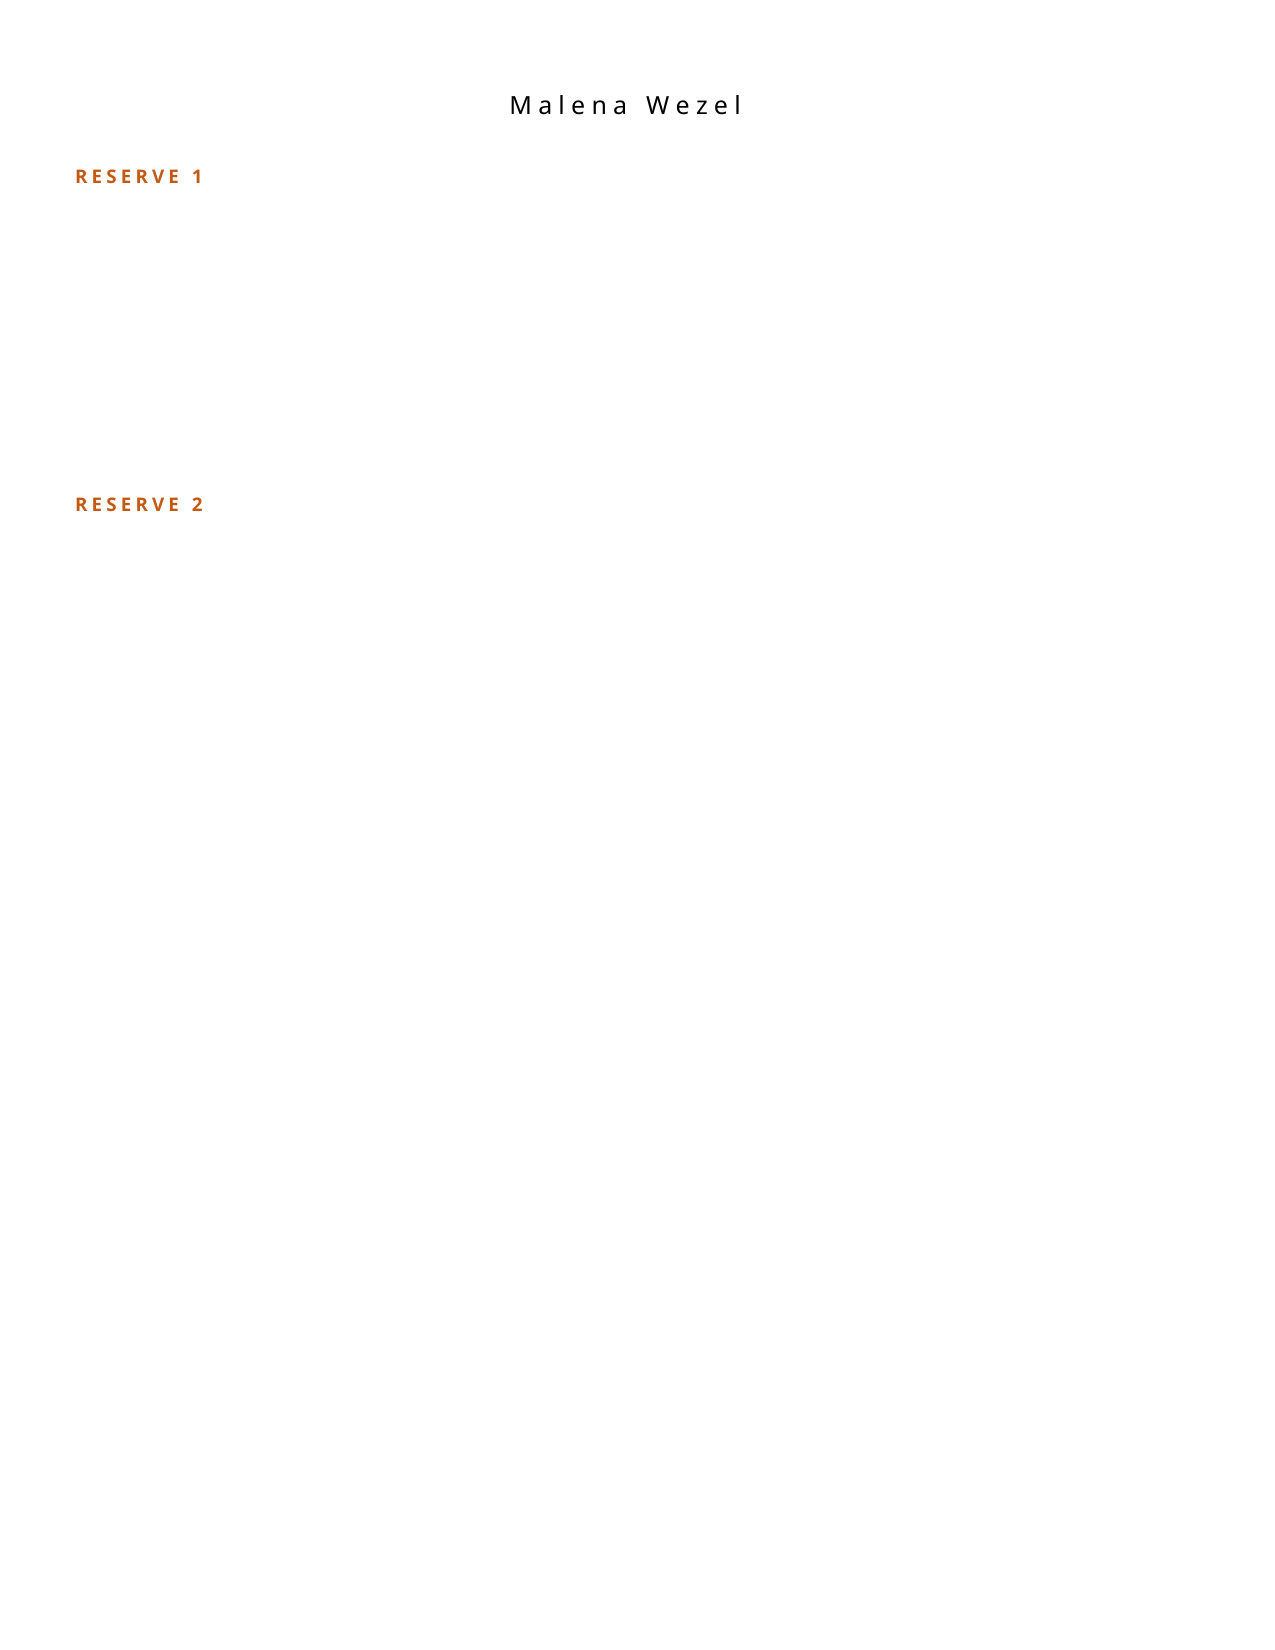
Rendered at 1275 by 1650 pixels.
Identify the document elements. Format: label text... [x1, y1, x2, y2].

table_cell [263, 479, 291, 806]
table_cell [291, 151, 1200, 478]
table_cell [291, 479, 1200, 806]
table_cell RESERVE 1 [75, 151, 262, 478]
table_cell [263, 151, 291, 478]
table_cell RESERVE 2 [75, 479, 262, 806]
